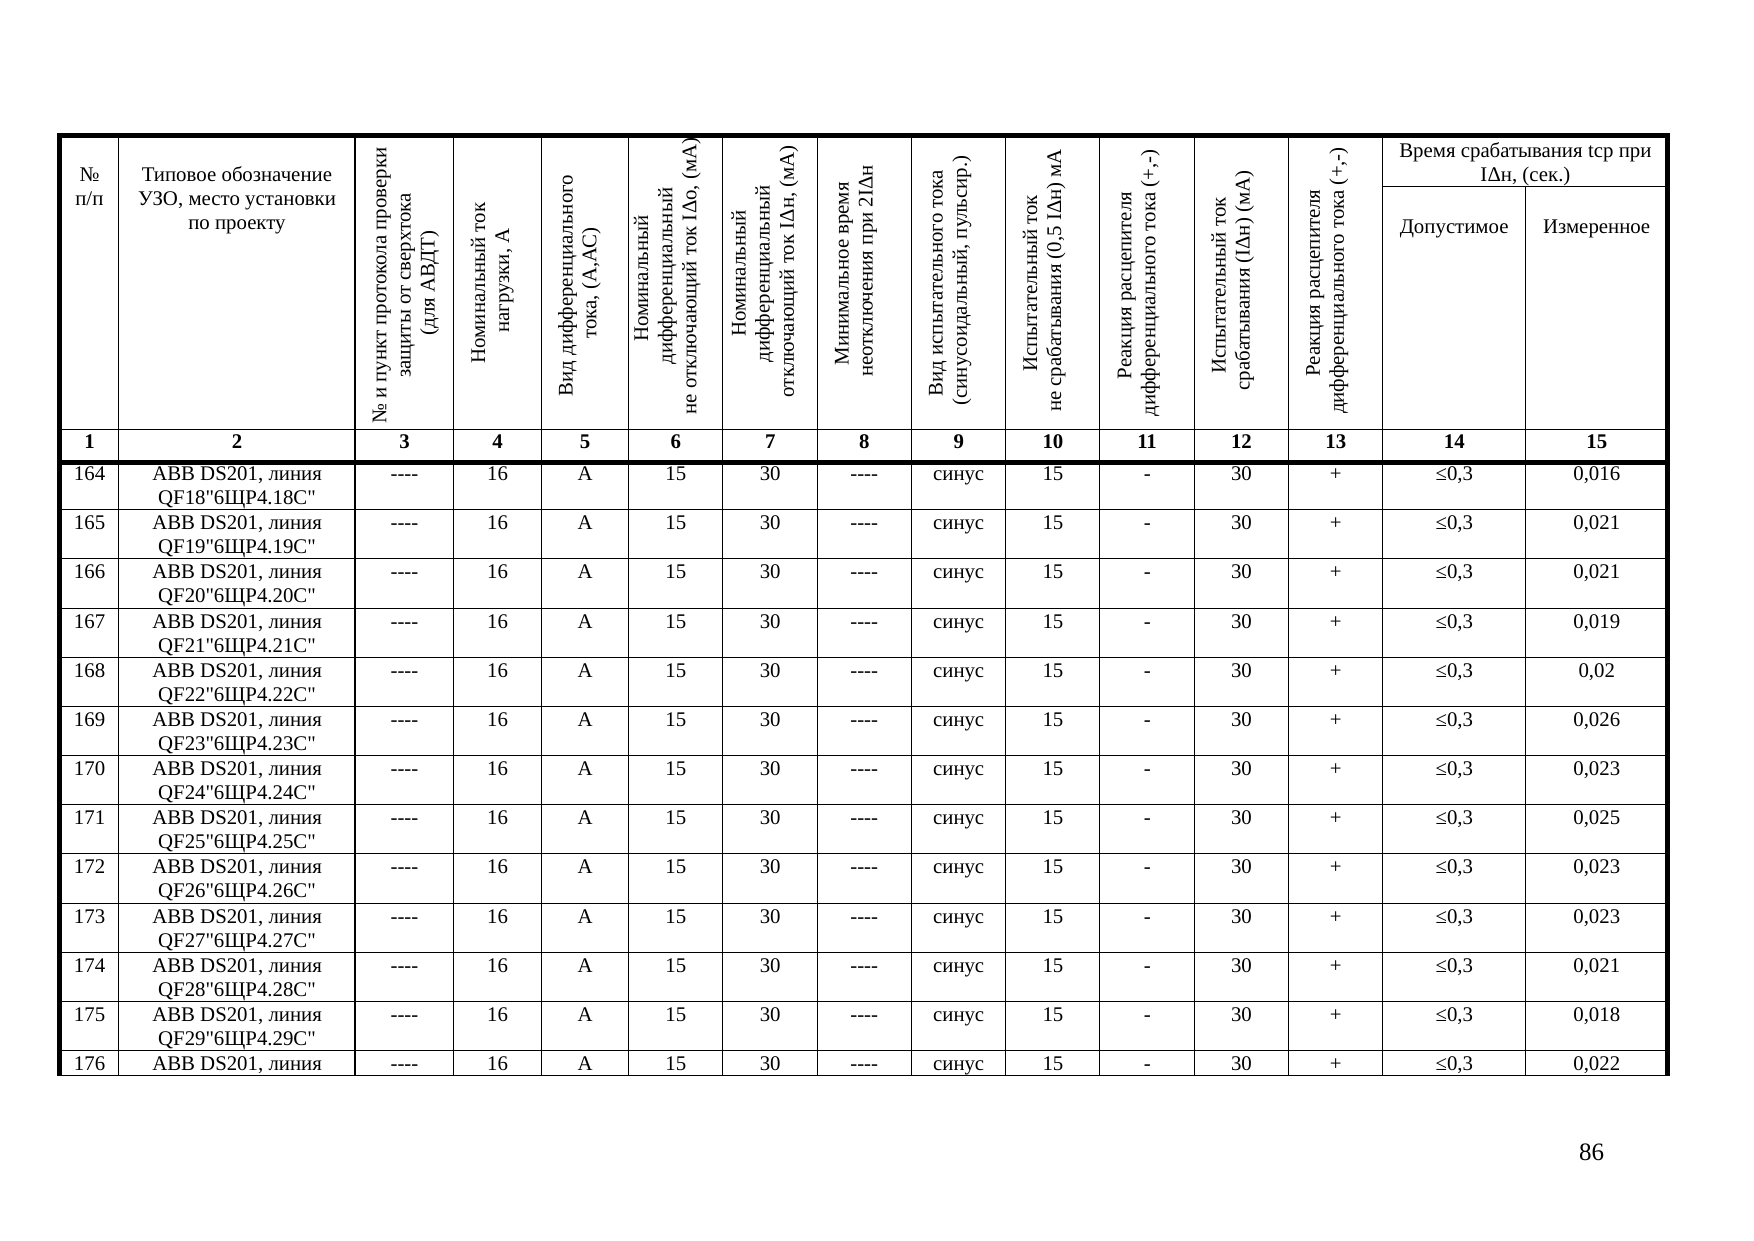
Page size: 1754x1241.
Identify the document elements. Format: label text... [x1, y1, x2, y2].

table_cell ABB DS201, линия [119, 1051, 354, 1075]
table_cell 15 [1526, 430, 1665, 460]
table_cell 30 [723, 609, 817, 657]
table_cell 168 [62, 658, 118, 706]
table_cell 30 [1195, 1002, 1288, 1050]
table_cell 16 [454, 559, 541, 607]
table_cell 165 [62, 510, 118, 558]
table_cell + [1289, 609, 1382, 657]
table_cell 0,021 [1526, 510, 1665, 558]
table_cell ---- [818, 1002, 911, 1050]
table_cell + [1289, 805, 1382, 853]
table_cell 15 [629, 805, 722, 853]
table_cell 0,016 [1526, 465, 1665, 509]
table_cell 30 [1195, 465, 1288, 509]
table_cell 11 [1100, 430, 1194, 460]
table_cell 30 [723, 1002, 817, 1050]
table_cell 15 [1006, 1051, 1099, 1075]
table_cell 30 [723, 658, 817, 706]
table_cell + [1289, 1051, 1382, 1075]
table_cell 16 [454, 805, 541, 853]
table_cell A [542, 854, 628, 902]
table_cell 0,02 [1526, 658, 1665, 706]
table_cell 7 [723, 430, 817, 460]
table_cell + [1289, 510, 1382, 558]
table_cell ABB DS201, линия QF22"6ЩР4.22С" [119, 658, 354, 706]
table_cell 3 [356, 430, 453, 460]
table_cell 16 [454, 658, 541, 706]
table_cell 30 [723, 465, 817, 509]
table_cell ---- [818, 658, 911, 706]
table_cell 166 [62, 559, 118, 607]
table_cell 8 [818, 430, 911, 460]
table_cell 15 [1006, 1002, 1099, 1050]
table_cell 15 [629, 559, 722, 607]
table_cell 13 [1289, 430, 1382, 460]
table_cell 15 [1006, 465, 1099, 509]
table_header Типовое обозначение УЗО, место установки по проекту [119, 138, 354, 428]
table_cell 16 [454, 510, 541, 558]
table_cell 16 [454, 904, 541, 952]
table_cell A [542, 1051, 628, 1075]
table_header Номинальный ток нагрузки, А [454, 138, 541, 428]
table_cell 30 [1195, 1051, 1288, 1075]
table_cell A [542, 658, 628, 706]
table_cell A [542, 609, 628, 657]
table_cell + [1289, 707, 1382, 755]
table_cell A [542, 1002, 628, 1050]
table_cell 15 [1006, 707, 1099, 755]
table_cell 30 [1195, 609, 1288, 657]
table_cell ≤0,3 [1383, 707, 1525, 755]
table_cell 12 [1195, 430, 1288, 460]
table_cell 6 [629, 430, 722, 460]
table_cell 0,023 [1526, 756, 1665, 804]
table_cell 173 [62, 904, 118, 952]
table_cell 16 [454, 1002, 541, 1050]
table_cell A [542, 756, 628, 804]
table_cell ---- [356, 510, 453, 558]
table_cell - [1100, 707, 1194, 755]
table_header Номинальный дифференциальный не отключающий ток IΔо, (мА) [629, 138, 722, 428]
table_cell 30 [723, 559, 817, 607]
table_header Минимальное время неотключения при 2IΔн [818, 138, 911, 428]
table_cell синус [912, 658, 1005, 706]
table_cell ---- [356, 805, 453, 853]
table_cell 15 [1006, 904, 1099, 952]
table_cell 30 [723, 510, 817, 558]
table_cell 5 [542, 430, 628, 460]
table_cell ABB DS201, линия QF19"6ЩР4.19С" [119, 510, 354, 558]
table_cell 15 [629, 1051, 722, 1075]
table_cell ---- [356, 707, 453, 755]
table_cell синус [912, 854, 1005, 902]
table_cell ≤0,3 [1383, 805, 1525, 853]
table_cell + [1289, 658, 1382, 706]
table_cell ≤0,3 [1383, 904, 1525, 952]
table_cell 16 [454, 756, 541, 804]
table_cell ---- [356, 904, 453, 952]
table_cell ABB DS201, линия QF25"6ЩР4.25С" [119, 805, 354, 853]
table_cell 30 [723, 707, 817, 755]
table_header № и пункт протокола проверки защиты от сверхтока (для АВДТ) [356, 138, 453, 428]
table_header Время срабатывания tср при IΔн, (сек.) [1383, 138, 1665, 186]
table_cell 15 [1006, 658, 1099, 706]
table_cell + [1289, 559, 1382, 607]
table_cell - [1100, 1051, 1194, 1075]
table_cell ---- [356, 854, 453, 902]
table_cell ≤0,3 [1383, 510, 1525, 558]
table_cell 4 [454, 430, 541, 460]
table_cell A [542, 904, 628, 952]
table_cell 175 [62, 1002, 118, 1050]
table_cell 15 [1006, 609, 1099, 657]
table_cell + [1289, 465, 1382, 509]
table_cell синус [912, 756, 1005, 804]
table_cell 30 [723, 1051, 817, 1075]
table_cell 16 [454, 854, 541, 902]
table_cell 10 [1006, 430, 1099, 460]
table_cell 30 [1195, 510, 1288, 558]
table_cell 30 [723, 805, 817, 853]
table_cell 9 [912, 430, 1005, 460]
table_cell - [1100, 465, 1194, 509]
table_header Испытательный ток срабатывания (IΔн) (мА) [1195, 138, 1288, 428]
table_cell 0,023 [1526, 854, 1665, 902]
table_cell синус [912, 609, 1005, 657]
table_cell ---- [818, 609, 911, 657]
table_cell - [1100, 510, 1194, 558]
table_cell A [542, 805, 628, 853]
table_cell 164 [62, 465, 118, 509]
table_cell 15 [1006, 953, 1099, 1001]
table_header Вид дифференциального тока, (А,АС) [542, 138, 628, 428]
table_cell 30 [723, 756, 817, 804]
table_cell синус [912, 707, 1005, 755]
table_cell 171 [62, 805, 118, 853]
table_cell синус [912, 510, 1005, 558]
table_cell ABB DS201, линия QF23"6ЩР4.23С" [119, 707, 354, 755]
table_cell ≤0,3 [1383, 953, 1525, 1001]
table_cell ---- [818, 854, 911, 902]
table_cell ---- [818, 465, 911, 509]
table_header Реакция расцепителя дифференциального тока (+,-) [1100, 138, 1194, 428]
table_cell синус [912, 465, 1005, 509]
table_cell 15 [629, 465, 722, 509]
table_cell ABB DS201, линия QF18"6ЩР4.18С" [119, 465, 354, 509]
table_cell ---- [818, 953, 911, 1001]
table_cell ---- [356, 756, 453, 804]
table_cell 30 [1195, 559, 1288, 607]
table_cell ≤0,3 [1383, 609, 1525, 657]
table_cell + [1289, 953, 1382, 1001]
table_cell ABB DS201, линия QF27"6ЩР4.27С" [119, 904, 354, 952]
table_cell 0,019 [1526, 609, 1665, 657]
table_cell 16 [454, 1051, 541, 1075]
table_cell 16 [454, 465, 541, 509]
table_cell ABB DS201, линия QF26"6ЩР4.26С" [119, 854, 354, 902]
table_cell 15 [629, 707, 722, 755]
table_cell 30 [1195, 805, 1288, 853]
table_cell ---- [356, 658, 453, 706]
table_cell 0,021 [1526, 559, 1665, 607]
table_cell 16 [454, 707, 541, 755]
table_cell ABB DS201, линия QF29"6ЩР4.29С" [119, 1002, 354, 1050]
table_cell 170 [62, 756, 118, 804]
table_cell 0,022 [1526, 1051, 1665, 1075]
table_cell Допустимое [1383, 187, 1525, 428]
table_cell синус [912, 1002, 1005, 1050]
table_cell ---- [356, 1002, 453, 1050]
table_cell ---- [818, 707, 911, 755]
table_cell A [542, 510, 628, 558]
table_cell 15 [1006, 854, 1099, 902]
table_cell ---- [818, 904, 911, 952]
table_cell - [1100, 1002, 1194, 1050]
table_cell ---- [356, 559, 453, 607]
table_cell 15 [1006, 510, 1099, 558]
table_cell ≤0,3 [1383, 854, 1525, 902]
table_cell 169 [62, 707, 118, 755]
table_cell 15 [629, 609, 722, 657]
table_cell синус [912, 559, 1005, 607]
table_cell 0,023 [1526, 904, 1665, 952]
table_cell - [1100, 658, 1194, 706]
table_cell 30 [1195, 904, 1288, 952]
table_cell 15 [629, 953, 722, 1001]
table_cell ABB DS201, линия QF20"6ЩР4.20С" [119, 559, 354, 607]
table_header Вид испытательного тока (синусоидальный, пульсир.) [912, 138, 1005, 428]
table_cell ---- [818, 510, 911, 558]
table_cell ---- [818, 805, 911, 853]
table_cell ≤0,3 [1383, 465, 1525, 509]
table_cell 15 [629, 756, 722, 804]
table_cell ---- [818, 1051, 911, 1075]
table_cell A [542, 707, 628, 755]
table_cell 30 [1195, 707, 1288, 755]
table_cell - [1100, 756, 1194, 804]
table_cell ≤0,3 [1383, 1002, 1525, 1050]
table_cell - [1100, 609, 1194, 657]
table_cell 15 [1006, 559, 1099, 607]
table_cell 15 [1006, 805, 1099, 853]
table_cell A [542, 465, 628, 509]
table_cell A [542, 953, 628, 1001]
table_cell синус [912, 1051, 1005, 1075]
table_cell 15 [629, 1002, 722, 1050]
table_cell 0,018 [1526, 1002, 1665, 1050]
table_header Номинальный дифференциальный отключающий ток IΔн, (мА) [723, 138, 817, 428]
table_cell ABB DS201, линия QF28"6ЩР4.28С" [119, 953, 354, 1001]
table_cell 30 [1195, 953, 1288, 1001]
table_cell 16 [454, 953, 541, 1001]
table_cell 30 [723, 854, 817, 902]
table_header № п/п [62, 138, 118, 428]
table_header Реакция расцепителя дифференциального тока (+,-) [1289, 138, 1382, 428]
table_cell 14 [1383, 430, 1525, 460]
table_cell 0,025 [1526, 805, 1665, 853]
table_cell ---- [818, 559, 911, 607]
table_cell 30 [723, 953, 817, 1001]
table_cell ---- [356, 465, 453, 509]
table_cell синус [912, 904, 1005, 952]
table_cell 15 [629, 658, 722, 706]
table_cell 1 [62, 430, 118, 460]
table_cell ≤0,3 [1383, 559, 1525, 607]
table_cell A [542, 559, 628, 607]
table_cell 30 [1195, 658, 1288, 706]
table_cell синус [912, 805, 1005, 853]
table_cell - [1100, 854, 1194, 902]
table_cell ABB DS201, линия QF21"6ЩР4.21С" [119, 609, 354, 657]
table_cell ---- [356, 953, 453, 1001]
table_cell + [1289, 1002, 1382, 1050]
table_cell 0,026 [1526, 707, 1665, 755]
table_cell 15 [629, 510, 722, 558]
table_cell Измеренное [1526, 187, 1665, 428]
table_cell 2 [119, 430, 354, 460]
table_cell ≤0,3 [1383, 756, 1525, 804]
table_cell - [1100, 904, 1194, 952]
table_cell ≤0,3 [1383, 1051, 1525, 1075]
table_cell - [1100, 805, 1194, 853]
table_cell 172 [62, 854, 118, 902]
table_cell 30 [1195, 756, 1288, 804]
table_cell ≤0,3 [1383, 658, 1525, 706]
table_cell - [1100, 953, 1194, 1001]
table_cell - [1100, 559, 1194, 607]
table_cell ---- [356, 1051, 453, 1075]
table_cell 30 [723, 904, 817, 952]
table_cell ---- [818, 756, 911, 804]
table_cell + [1289, 904, 1382, 952]
table_cell + [1289, 854, 1382, 902]
table_cell ABB DS201, линия QF24"6ЩР4.24С" [119, 756, 354, 804]
table_cell 174 [62, 953, 118, 1001]
table_cell 15 [629, 904, 722, 952]
table_cell 0,021 [1526, 953, 1665, 1001]
table_cell 167 [62, 609, 118, 657]
table_cell синус [912, 953, 1005, 1001]
table_cell 176 [62, 1051, 118, 1075]
table_header Испытательный ток не срабатывания (0,5 IΔн) мА [1006, 138, 1099, 428]
table_cell + [1289, 756, 1382, 804]
table_cell 15 [629, 854, 722, 902]
table_cell 16 [454, 609, 541, 657]
table_cell 30 [1195, 854, 1288, 902]
table_cell ---- [356, 609, 453, 657]
table_cell 15 [1006, 756, 1099, 804]
